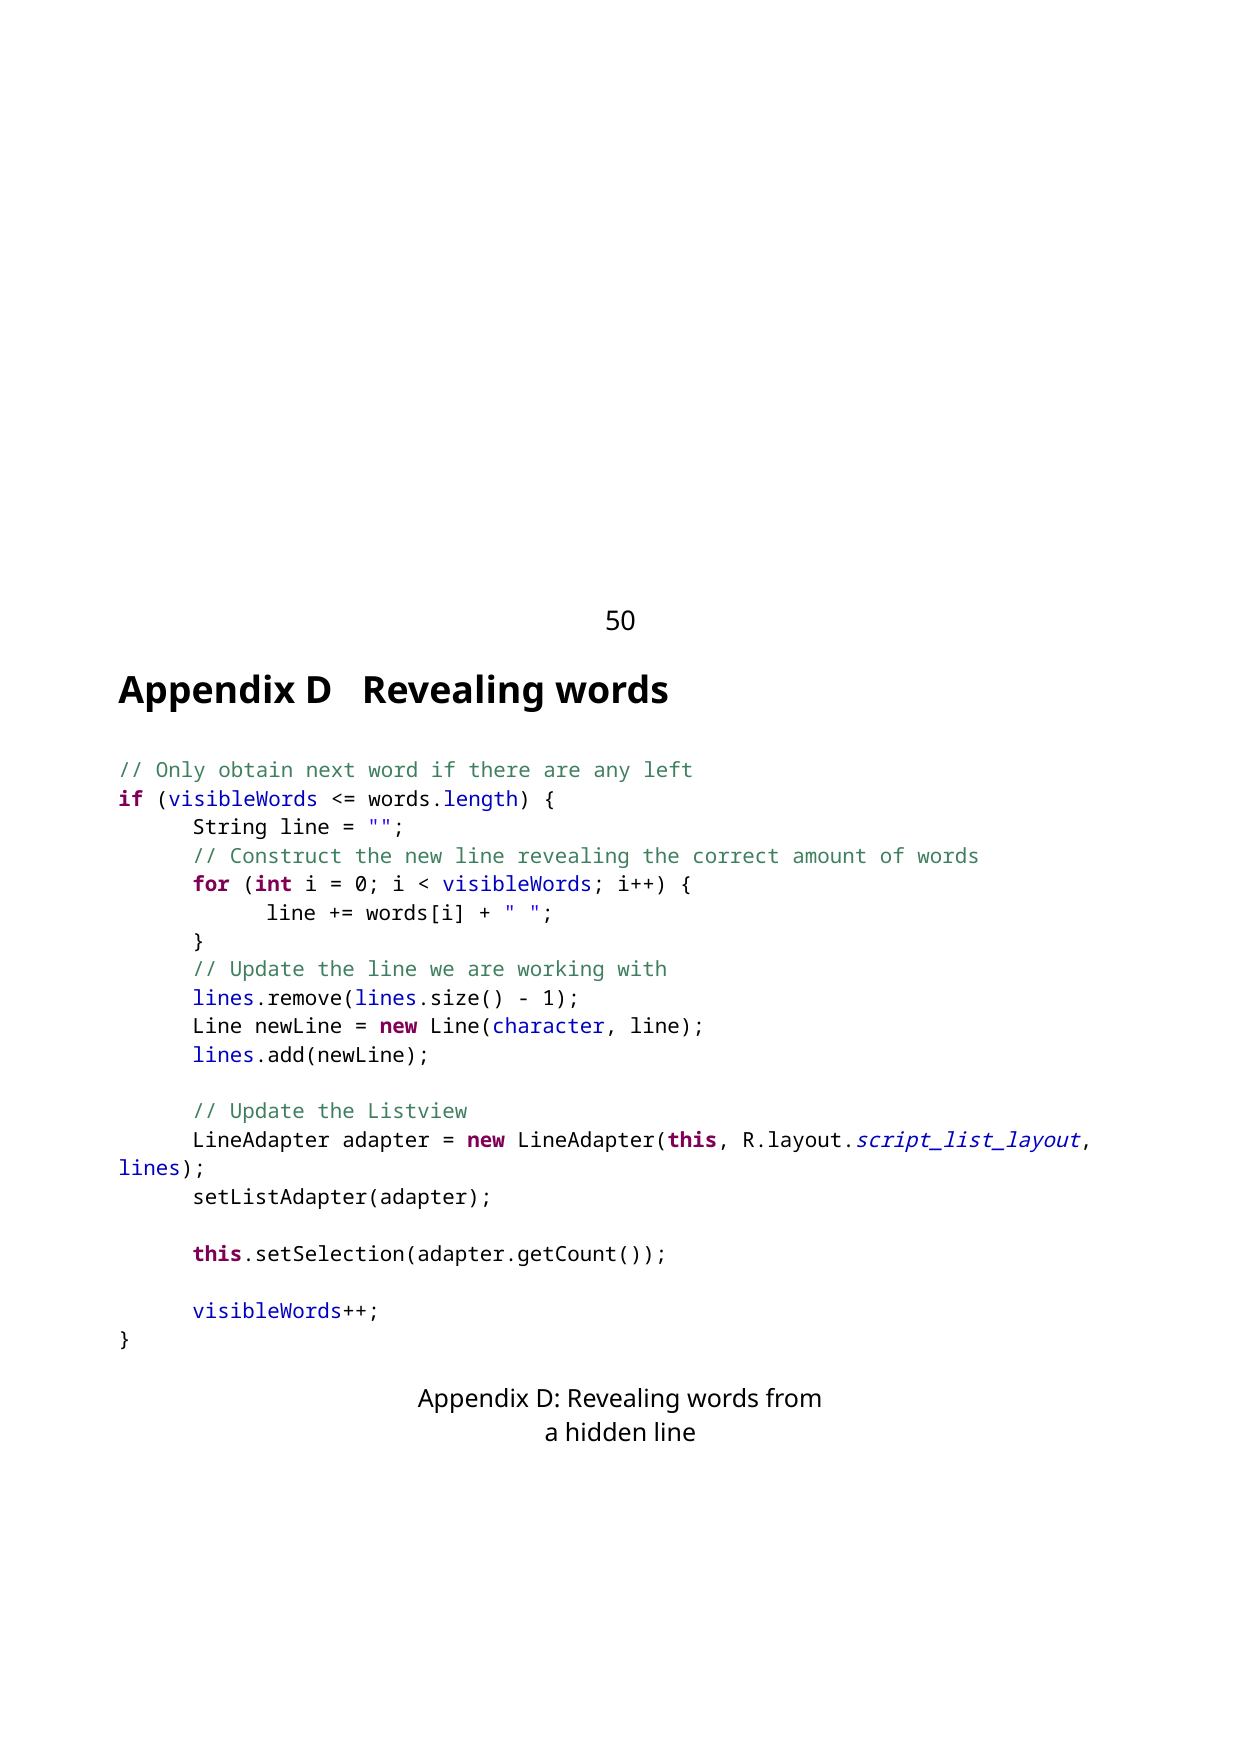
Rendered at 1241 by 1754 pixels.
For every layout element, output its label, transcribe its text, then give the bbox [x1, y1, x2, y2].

text // Only obtain next word if there are any left [118, 755, 1122, 784]
text line += words[i] + " "; [118, 898, 1122, 926]
subtitle Appendix D Revealing words [118, 663, 1122, 714]
text lines.add(newLine); [118, 1040, 1122, 1068]
text Appendix D: Revealing words from [118, 1381, 1122, 1415]
text // Update the line we are working with [118, 954, 1122, 983]
text visibleWords++; [118, 1296, 1122, 1324]
text } [118, 1324, 1122, 1353]
text } [118, 926, 1122, 954]
text this.setSelection(adapter.getCount()); [118, 1239, 1122, 1267]
text LineAdapter adapter = new LineAdapter(this, R.layout.script_list_layout, lines); [118, 1125, 1122, 1182]
text Line newLine = new Line(character, line); [118, 1011, 1122, 1040]
text // Update the Listview [118, 1097, 1122, 1125]
text // Construct the new line revealing the correct amount of words [118, 841, 1122, 869]
text lines.remove(lines.size() - 1); [118, 983, 1122, 1011]
text setListAdapter(adapter); [118, 1182, 1122, 1210]
text if (visibleWords <= words.length) { [118, 784, 1122, 812]
text for (int i = 0; i < visibleWords; i++) { [118, 869, 1122, 898]
text String line = ""; [118, 812, 1122, 841]
text a hidden line [118, 1415, 1122, 1449]
text 50 [118, 602, 1122, 638]
